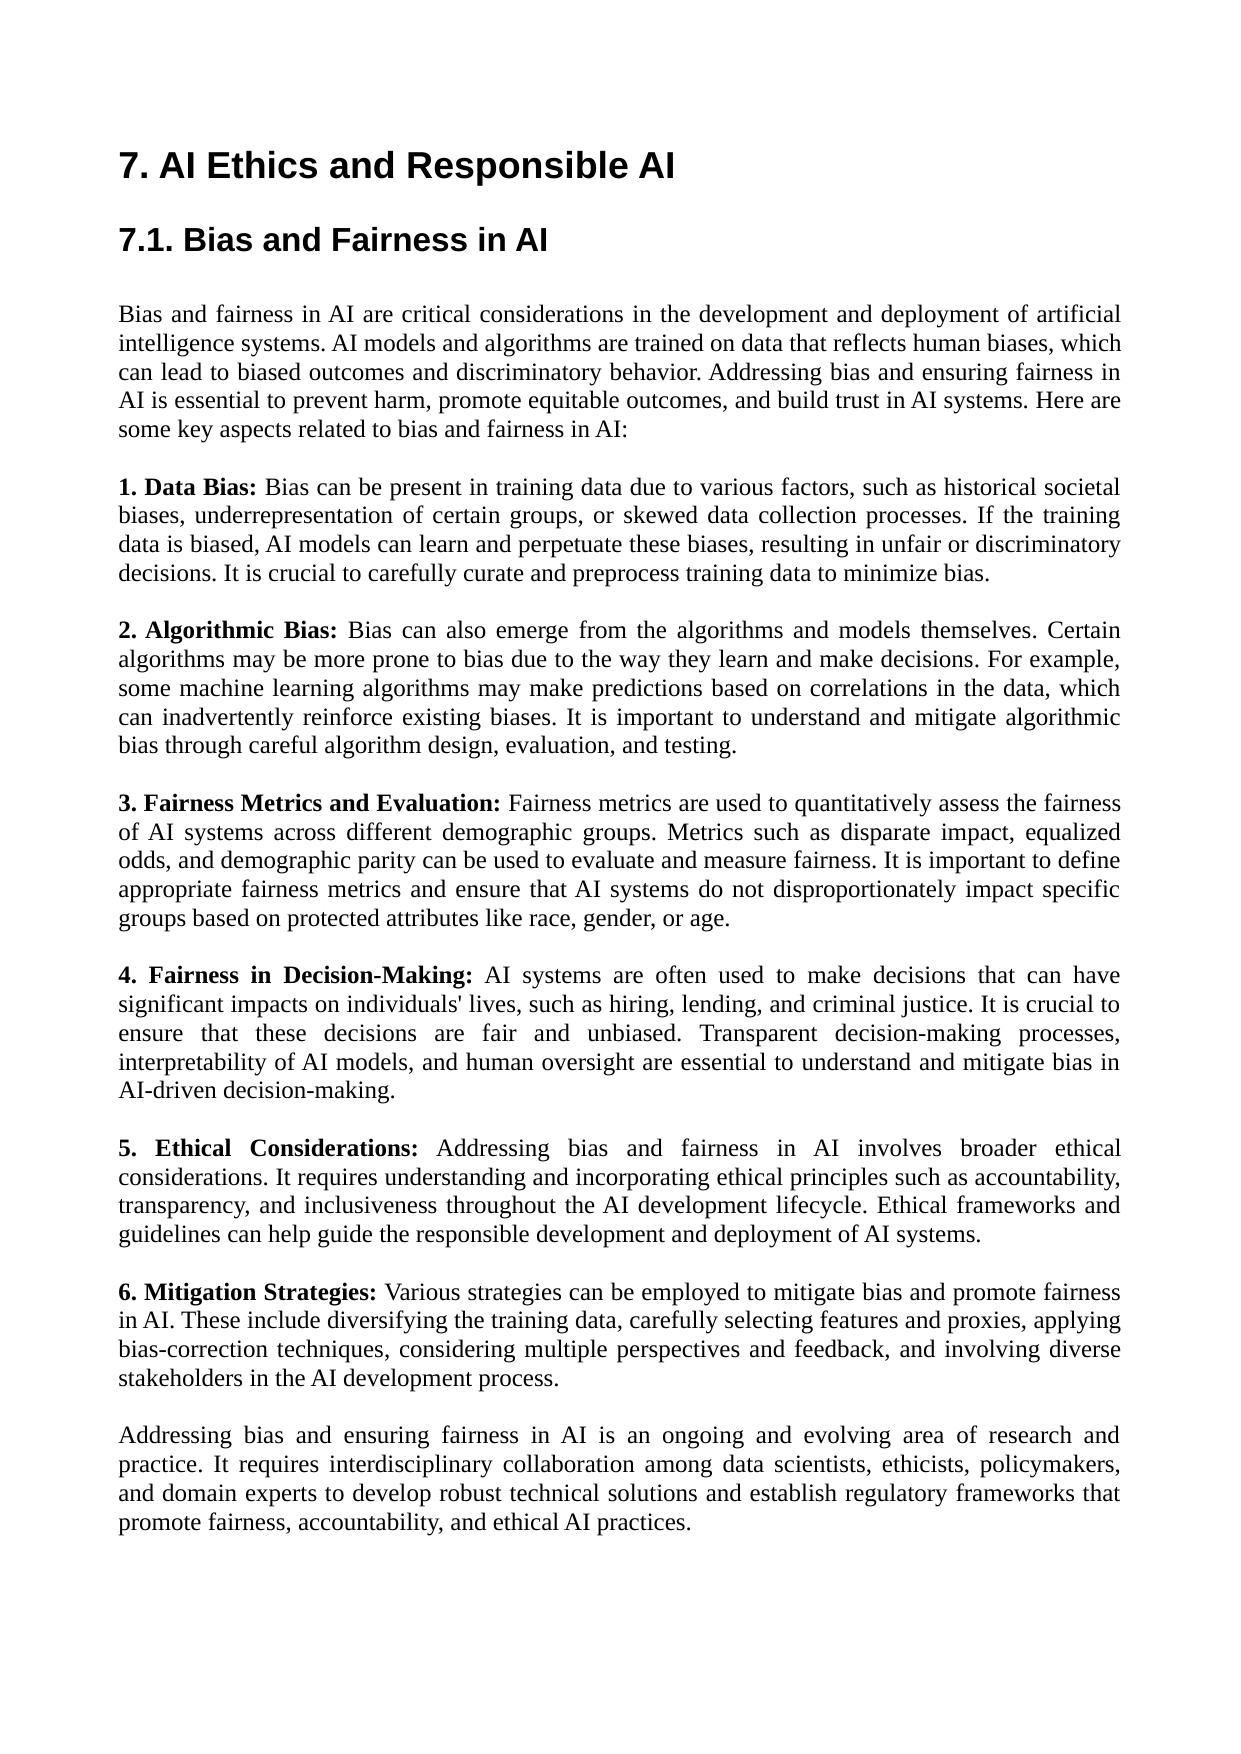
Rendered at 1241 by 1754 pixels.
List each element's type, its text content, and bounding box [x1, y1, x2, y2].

text 5. Ethical Considerations: Addressing bias and fairness in AI involves broader ethical considerations. It requires understanding and incorporating ethical principles such as accountability, transparency, and inclusiveness throughout the AI development lifecycle. Ethical frameworks and guidelines can help guide the responsible development and deployment of AI systems. [118, 1133, 1122, 1248]
text Bias and fairness in AI are critical considerations in the development and deployment of artificial intelligence systems. AI models and algorithms are trained on data that reflects human biases, which can lead to biased outcomes and discriminatory behavior. Addressing bias and ensuring fairness in AI is essential to prevent harm, promote equitable outcomes, and build trust in AI systems. Here are some key aspects related to bias and fairness in AI: [118, 299, 1122, 443]
subtitle 7.1. Bias and Fairness in AI [118, 219, 1122, 258]
subtitle 7. AI Ethics and Responsible AI [118, 143, 1122, 186]
text 3. Fairness Metrics and Evaluation: Fairness metrics are used to quantitatively assess the fairness of AI systems across different demographic groups. Metrics such as disparate impact, equalized odds, and demographic parity can be used to evaluate and measure fairness. It is important to define appropriate fairness metrics and ensure that AI systems do not disproportionately impact specific groups based on protected attributes like race, gender, or age. [118, 788, 1122, 932]
text 1. Data Bias: Bias can be present in training data due to various factors, such as historical societal biases, underrepresentation of certain groups, or skewed data collection processes. If the training data is biased, AI models can learn and perpetuate these biases, resulting in unfair or discriminatory decisions. It is crucial to carefully curate and preprocess training data to minimize bias. [118, 472, 1122, 587]
text 6. Mitigation Strategies: Various strategies can be employed to mitigate bias and promote fairness in AI. These include diversifying the training data, carefully selecting features and proxies, applying bias-correction techniques, considering multiple perspectives and feedback, and involving diverse stakeholders in the AI development process. [118, 1277, 1122, 1392]
text 2. Algorithmic Bias: Bias can also emerge from the algorithms and models themselves. Certain algorithms may be more prone to bias due to the way they learn and make decisions. For example, some machine learning algorithms may make predictions based on correlations in the data, which can inadvertently reinforce existing biases. It is important to understand and mitigate algorithmic bias through careful algorithm design, evaluation, and testing. [118, 616, 1122, 759]
text 4. Fairness in Decision-Making: AI systems are often used to make decisions that can have significant impacts on individuals' lives, such as hiring, lending, and criminal justice. It is crucial to ensure that these decisions are fair and unbiased. Transparent decision-making processes, interpretability of AI models, and human oversight are essential to understand and mitigate bias in AI-driven decision-making. [118, 961, 1122, 1104]
text Addressing bias and ensuring fairness in AI is an ongoing and evolving area of research and practice. It requires interdisciplinary collaboration among data scientists, ethicists, policymakers, and domain experts to develop robust technical solutions and establish regulatory frameworks that promote fairness, accountability, and ethical AI practices. [118, 1421, 1122, 1536]
